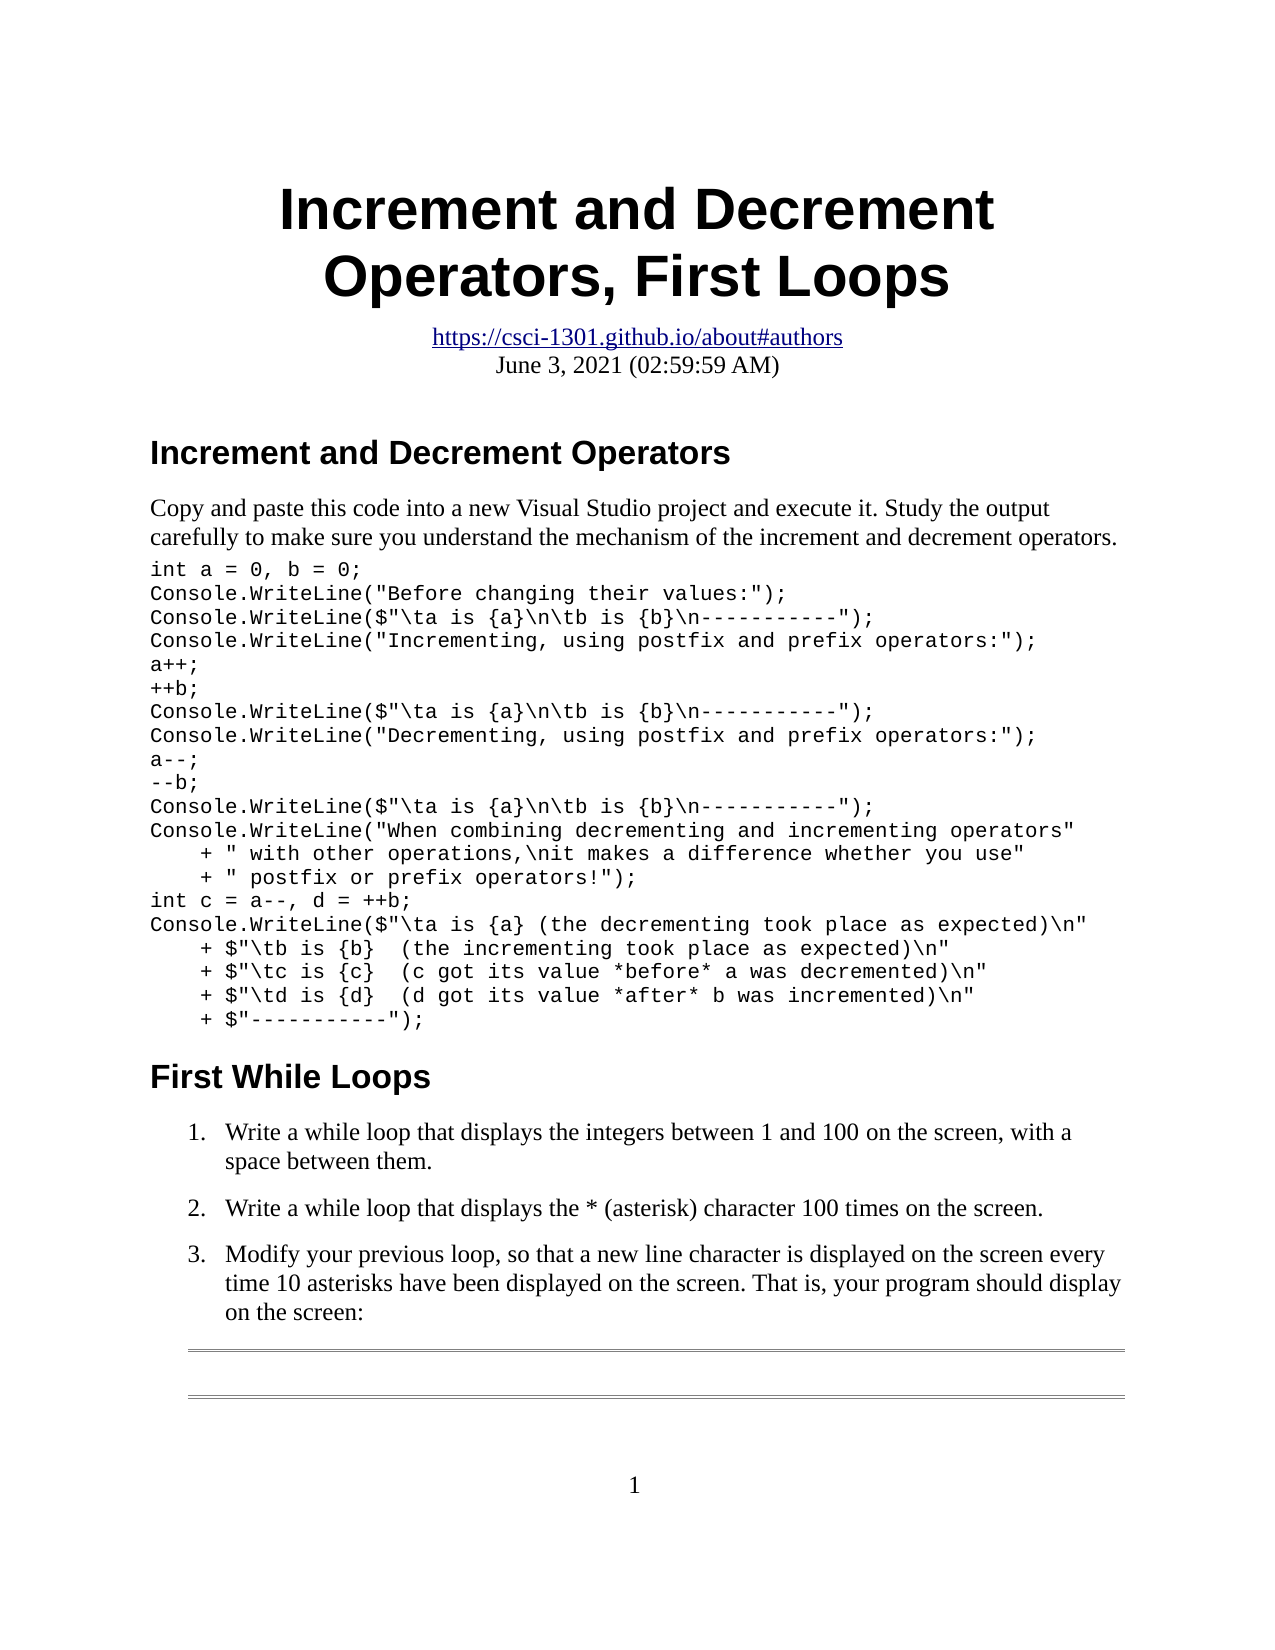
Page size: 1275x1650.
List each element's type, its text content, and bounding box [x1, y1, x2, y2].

text Console.WriteLine($"\ta is {a}\n\tb is {b}\n-----------"); [150, 701, 1125, 725]
text Copy and paste this code into a new Visual Studio project and execute it. Study the output carefully to make sure you understand the mechanism of the increment and decrement operators. [150, 493, 1125, 551]
text int c = a--, d = ++b; [150, 891, 1125, 914]
text Console.WriteLine($"\ta is {a}\n\tb is {b}\n-----------"); [150, 607, 1125, 630]
text ++b; [150, 678, 1125, 701]
text Console.WriteLine($"\ta is {a}\n\tb is {b}\n-----------"); [150, 796, 1125, 819]
text Console.WriteLine("Before changing their values:"); [150, 583, 1125, 607]
text + " postfix or prefix operators!"); [150, 867, 1125, 891]
text + $"\tc is {c} (c got its value *before* a was decremented)\n" [150, 961, 1125, 985]
subtitle Increment and Decrement Operators [150, 433, 1125, 472]
text Console.WriteLine("When combining decrementing and incrementing operators" [150, 819, 1125, 843]
text a++; [150, 654, 1125, 678]
subtitle First While Loops [150, 1057, 1125, 1096]
list Write a while loop that displays the * (asterisk) character 100 times on the screen. [187, 1193, 1125, 1222]
list Write a while loop that displays the integers between and on the screen, with a space between them. [187, 1117, 1125, 1175]
text + " with other operations,\nit makes a difference whether you use" [150, 843, 1125, 867]
text + $"-----------"); [150, 1009, 1125, 1032]
title Increment and Decrement Operators, First Loops [150, 175, 1125, 309]
text --b; [150, 772, 1125, 796]
text a--; [150, 749, 1125, 772]
text June 3, 2021 (02:59:59 AM) [150, 350, 1125, 379]
text + $"\td is {d} (d got its value *after* b was incremented)\n" [150, 985, 1125, 1009]
text int a = 0, b = 0; [150, 559, 1125, 583]
list Modify your previous loop, so that a new line character is displayed on the screen every time 10 asterisks have been displayed on the screen. That is, your program should display on the screen: [187, 1239, 1125, 1326]
text + $"\tb is {b} (the incrementing took place as expected)\n" [150, 938, 1125, 961]
text https://csci-1301.github.io/about#authors [150, 322, 1125, 350]
text Console.WriteLine($"\ta is {a} (the decrementing took place as expected)\n" [150, 914, 1125, 938]
text Console.WriteLine("Decrementing, using postfix and prefix operators:"); [150, 725, 1125, 749]
text Console.WriteLine("Incrementing, using postfix and prefix operators:"); [150, 630, 1125, 654]
